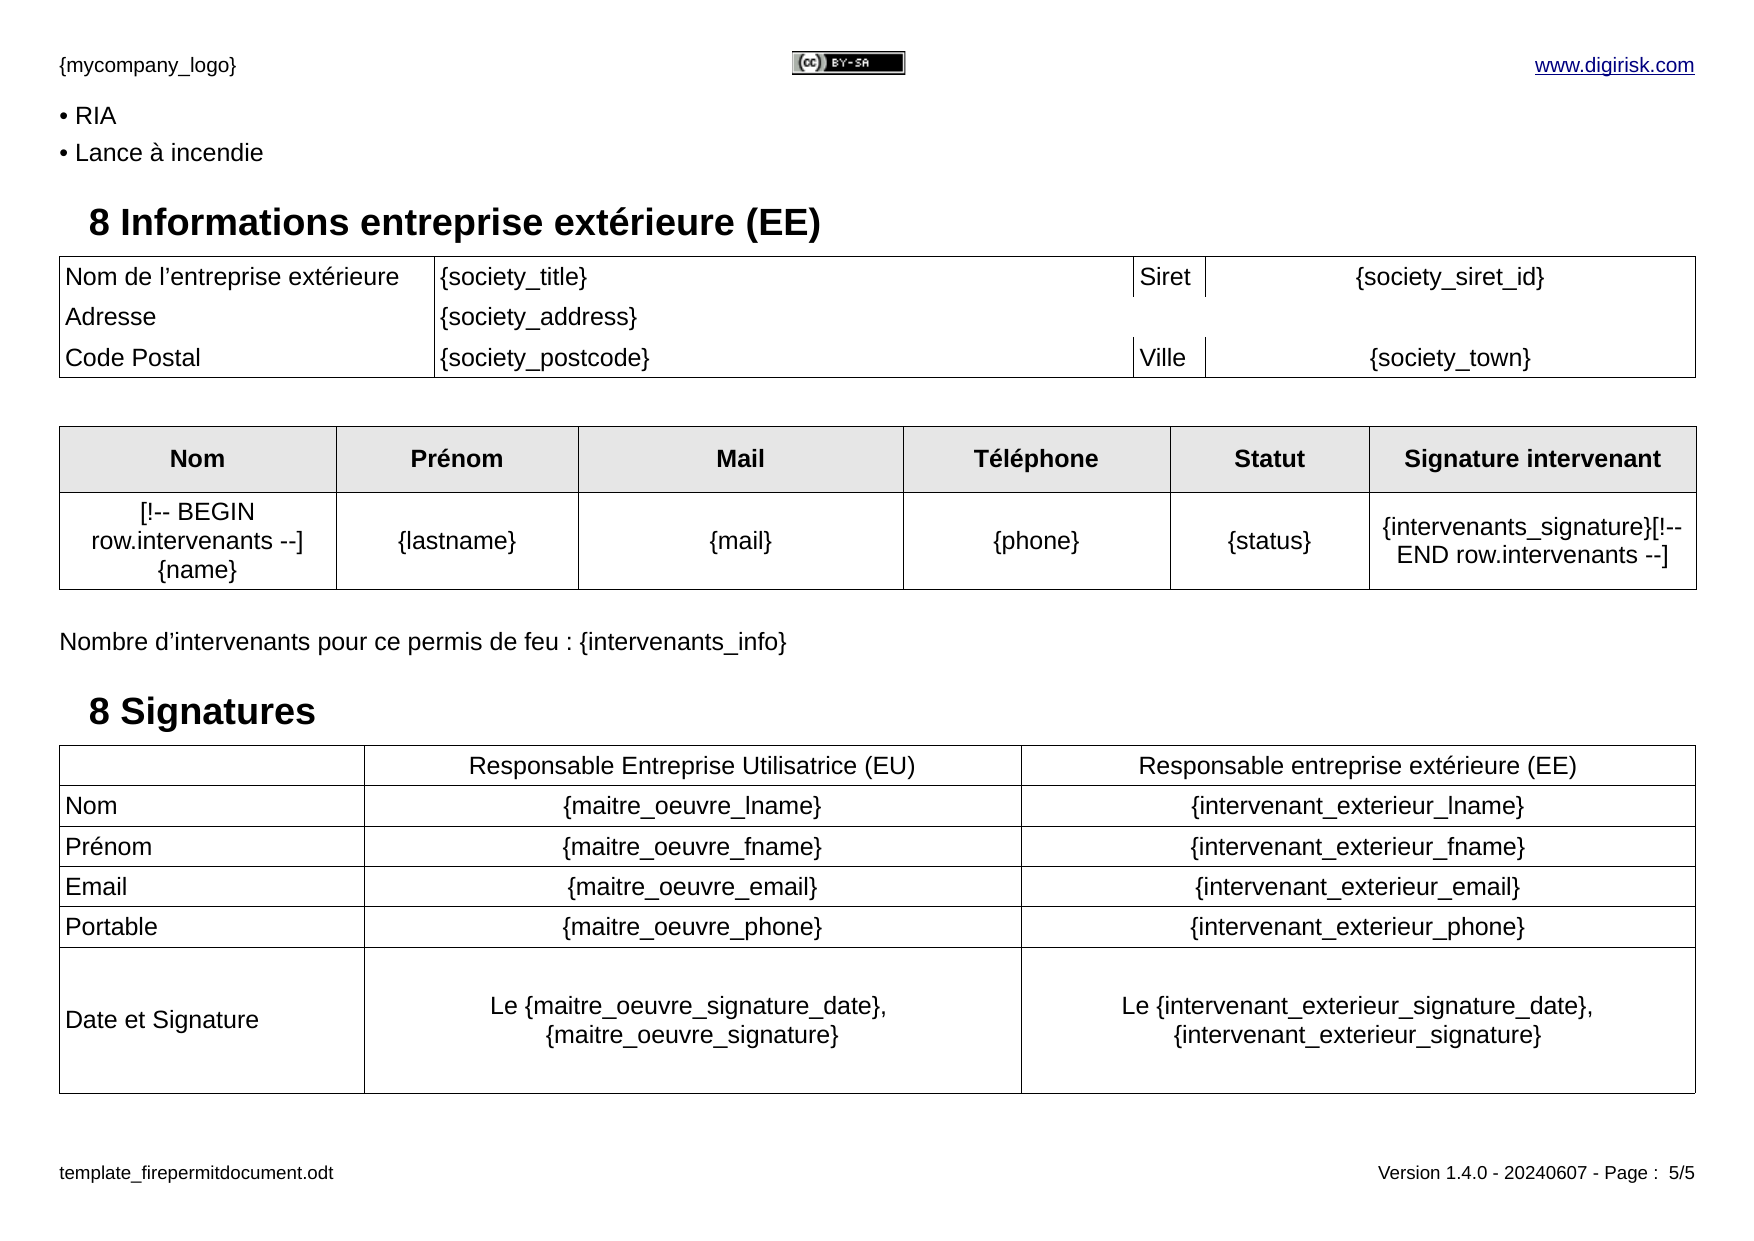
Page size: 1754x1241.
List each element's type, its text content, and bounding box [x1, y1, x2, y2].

text • RIA [59, 101, 1695, 129]
picture [792, 51, 906, 75]
table_header [60, 746, 364, 785]
table_cell {intervenant_exterieur_phone} [1022, 907, 1695, 947]
table_header Mail [579, 427, 903, 492]
table_cell {society_postcode} [435, 337, 1133, 377]
table_cell {intervenants_signature}[!-- END row.intervenants --] [1370, 493, 1696, 589]
table_header Signature intervenant [1370, 427, 1696, 492]
table_cell {phone} [904, 493, 1170, 589]
table_cell Email [60, 867, 364, 906]
subtitle 8 Informations entreprise extérieure (EE) [59, 200, 1695, 244]
table_cell {mail} [579, 493, 903, 589]
table_header Téléphone [904, 427, 1170, 492]
table_cell {maitre_oeuvre_fname} [365, 827, 1021, 866]
subtitle 8 Signatures [59, 689, 1695, 732]
table_cell {intervenant_exterieur_fname} [1022, 827, 1695, 866]
table_header Responsable entreprise extérieure (EE) [1022, 746, 1695, 785]
table_cell Adresse [60, 297, 434, 337]
table_cell {intervenant_exterieur_email} [1022, 867, 1695, 906]
table_cell [!-- BEGIN row.intervenants --]{name} [60, 493, 336, 589]
table_cell {maitre_oeuvre_phone} [365, 907, 1021, 947]
table_header {society_siret_id} [1206, 257, 1695, 297]
table_header Nom [60, 427, 336, 492]
text Nombre d’intervenants pour ce permis de feu : {intervenants_info} [59, 627, 1695, 655]
table_cell Le {maitre_oeuvre_signature_date}, {maitre_oeuvre_signature} [365, 948, 1021, 1093]
table_cell Nom [60, 786, 364, 826]
table_header Siret [1134, 257, 1205, 297]
table_cell {maitre_oeuvre_lname} [365, 786, 1021, 826]
table_header {society_title} [435, 257, 1133, 297]
table_cell Code Postal [60, 337, 434, 377]
table_header Statut [1171, 427, 1369, 492]
table_cell Le {intervenant_exterieur_signature_date}, {intervenant_exterieur_signature} [1022, 948, 1695, 1093]
table_cell Portable [60, 907, 364, 947]
table_cell {lastname} [337, 493, 578, 589]
table_cell {maitre_oeuvre_email} [365, 867, 1021, 906]
table_header Nom de l’entreprise extérieure [60, 257, 434, 297]
table_cell Prénom [60, 827, 364, 866]
text • Lance à incendie [59, 138, 1695, 167]
table_header Responsable Entreprise Utilisatrice (EU) [365, 746, 1021, 785]
table_cell {society_address} [435, 297, 1695, 337]
table_cell Date et Signature [60, 948, 364, 1093]
table_header Prénom [337, 427, 578, 492]
table_cell {intervenant_exterieur_lname} [1022, 786, 1695, 826]
table_cell {status} [1171, 493, 1369, 589]
table_cell Ville [1134, 337, 1205, 377]
table_cell {society_town} [1206, 337, 1695, 377]
